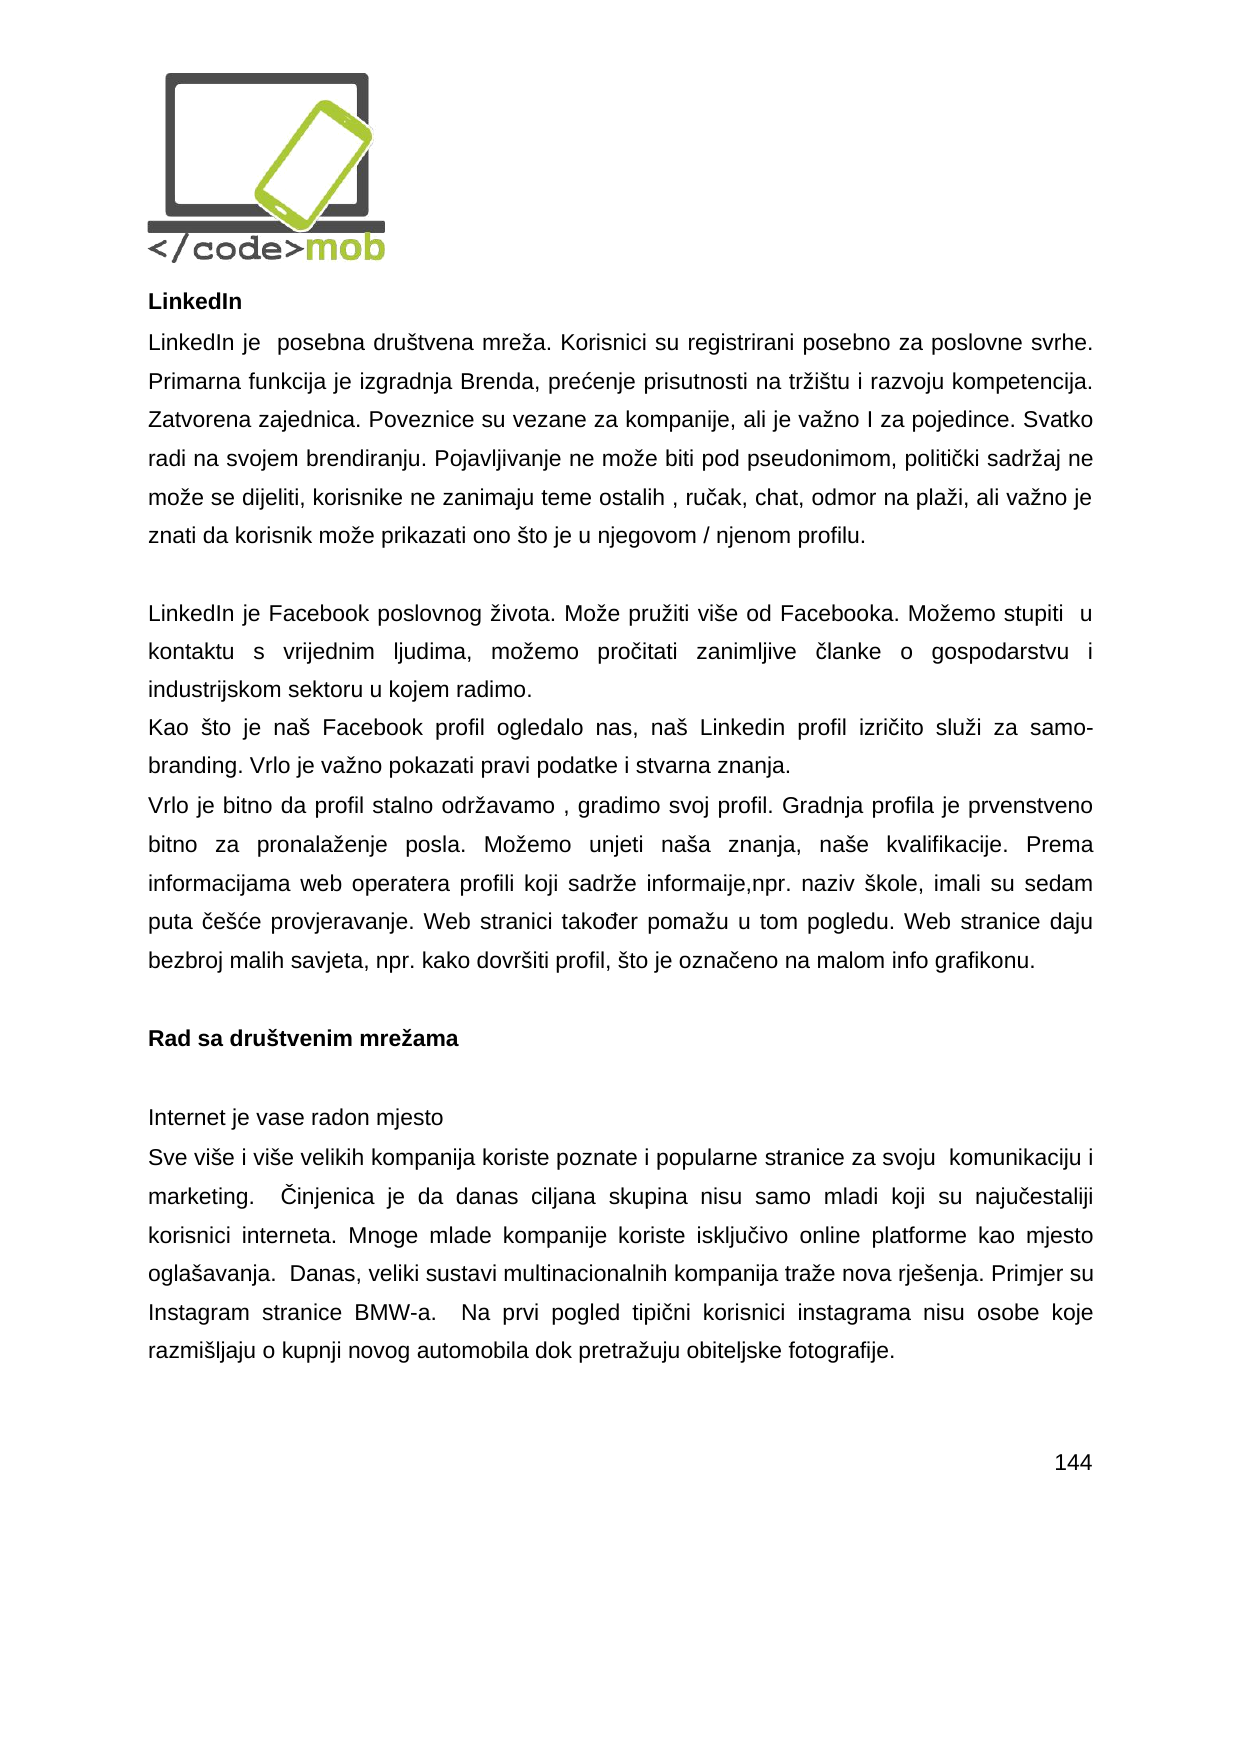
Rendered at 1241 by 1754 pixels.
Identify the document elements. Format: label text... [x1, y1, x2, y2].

text 144 [1054, 1449, 1094, 1476]
picture [147, 73, 385, 263]
text Kao što je naš Facebook profil ogledalo nas, naš Linkedin profil izričito služi za samo-branding. Vrlo je važno pokazati pravi podatke i stvarna znanja. [148, 714, 1094, 778]
text LinkedIn [148, 289, 1094, 315]
text Vrlo je bitno da profil stalno održavamo , gradimo svoj profil. Gradnja profila je prvenstveno bitno za pronalaženje posla. Možemo unjeti naša znanja, naše kvalifikacije. Prema informacijama web operatera profili koji sadrže informaije,npr. naziv škole, imali su sedam puta češće provjeravanje. Web stranici također pomažu u tom pogledu. Web stranice daju bezbroj malih savjeta, npr. kako dovršiti profil, što je označeno na malom info grafikonu. [148, 792, 1094, 973]
text Sve više i više velikih kompanija koriste poznate i popularne stranice za svoju komunikaciju i marketing. Činjenica je da danas ciljana skupina nisu samo mladi koji su najučestaliji korisnici interneta. Mnoge mlade kompanije koriste isključivo online platforme kao mjesto oglašavanja. Danas, veliki sustavi multinacionalnih kompanija traže nova rješenja. Primjer su Instagram stranice BMW-a. Na prvi pogled tipični korisnici instagrama nisu osobe koje razmišljaju o kupnji novog automobila dok pretražuju obiteljske fotografije. [148, 1144, 1094, 1364]
text LinkedIn je Facebook poslovnog života. Može pružiti više od Facebooka. Možemo stupiti u kontaktu s vrijednim ljudima, možemo pročitati zanimljive članke o gospodarstvu i industrijskom sektoru u kojem radimo. [148, 600, 1094, 702]
text Internet je vase radon mjesto [148, 1104, 1094, 1130]
text LinkedIn je posebna društvena mreža. Korisnici su registrirani posebno za poslovne svrhe. Primarna funkcija je izgradnja Brenda, prećenje prisutnosti na tržištu i razvoju kompetencija. Zatvorena zajednica. Poveznice su vezane za kompanije, ali je važno I za pojedince. Svatko radi na svojem brendiranju. Pojavljivanje ne može biti pod pseudonimom, politički sadržaj ne može se dijeliti, korisnike ne zanimaju teme ostalih , ručak, chat, odmor na plaži, ali važno je znati da korisnik može prikazati ono što je u njegovom / njenom profilu. [148, 329, 1094, 549]
text Rad sa društvenim mrežama [148, 1025, 1094, 1052]
